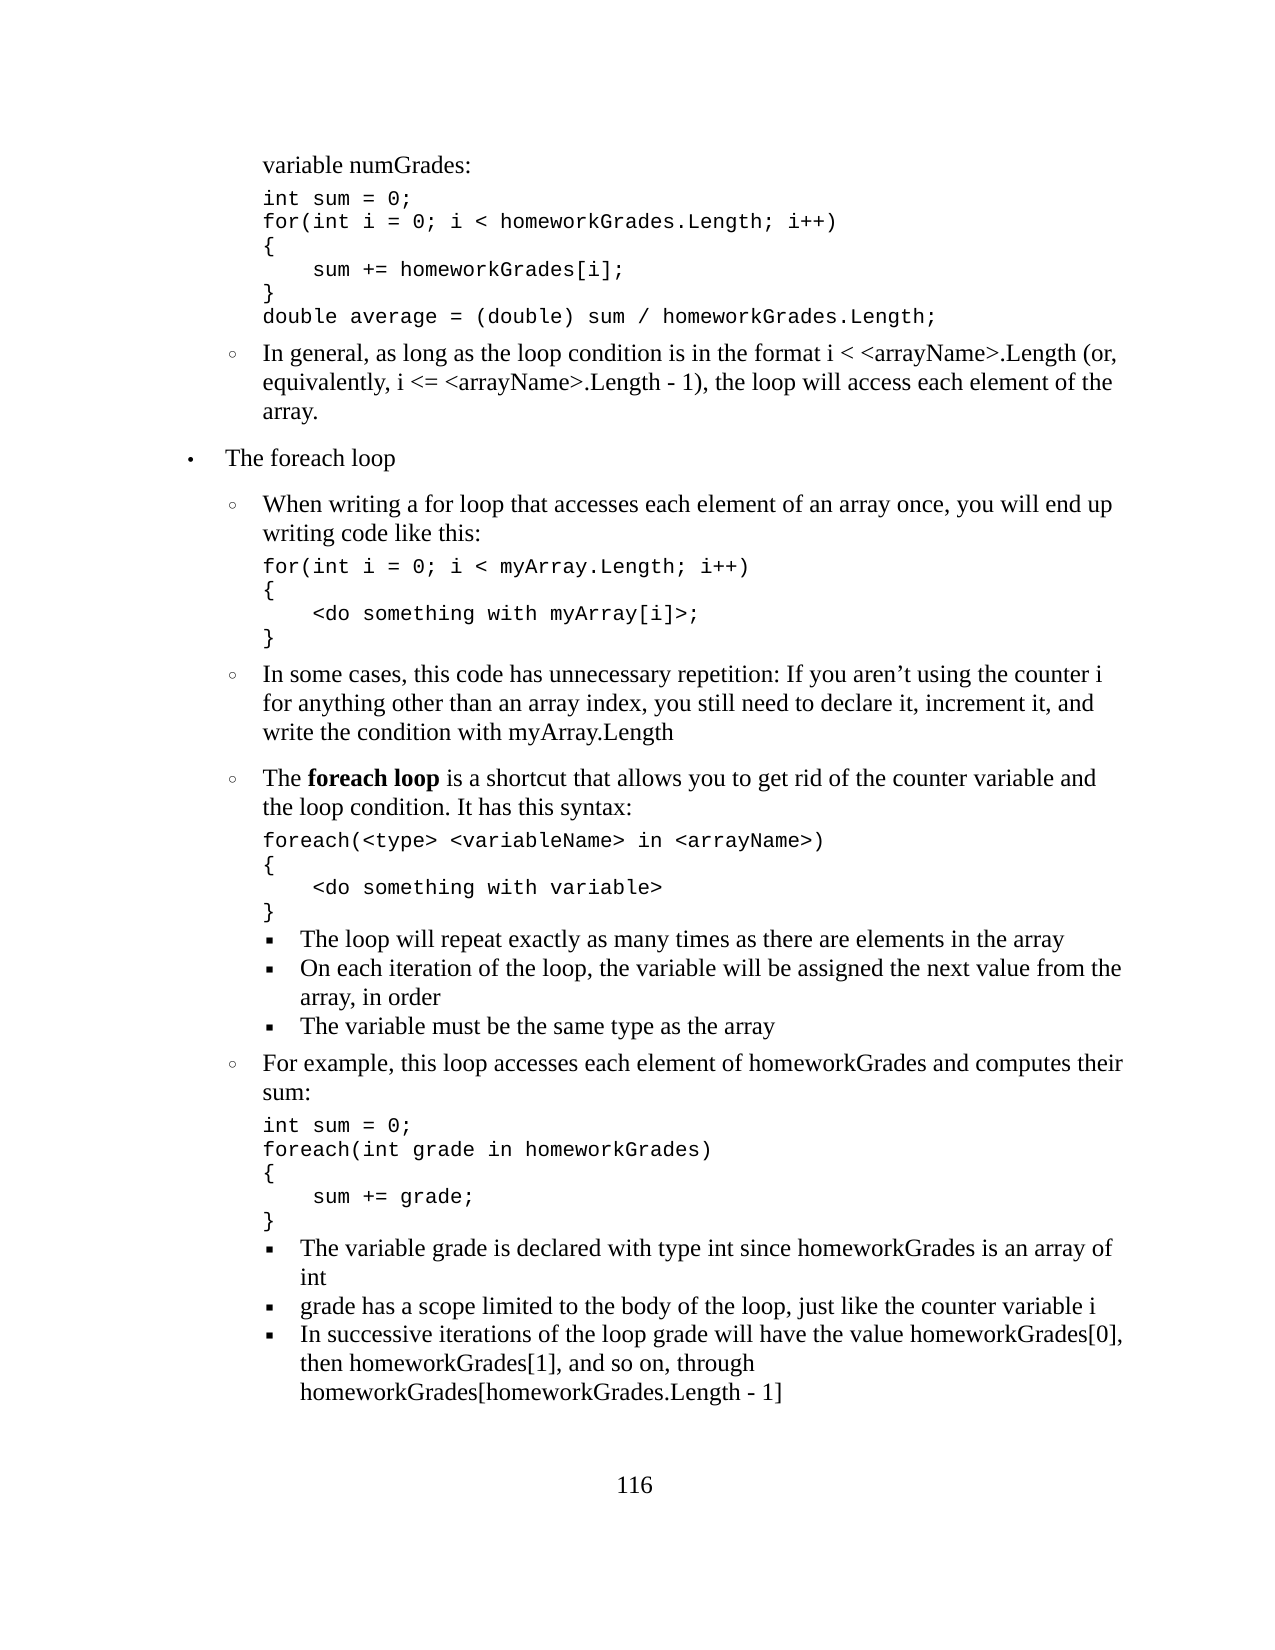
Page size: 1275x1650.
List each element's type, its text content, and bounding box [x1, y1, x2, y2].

list { [225, 1162, 1125, 1186]
list The foreach loop [187, 443, 1125, 471]
list } [225, 282, 1125, 306]
list int sum = 0; [225, 188, 1125, 211]
list The variable grade is declared with type int since homeworkGrades is an array of int [262, 1233, 1125, 1291]
list grade has a scope limited to the body of the loop, just like the counter variable i [262, 1291, 1125, 1319]
list foreach(int grade in homeworkGrades) [225, 1139, 1125, 1162]
list double average = (double) sum / homeworkGrades.Length; [225, 306, 1125, 329]
list When writing a for loop that accesses each element of an array once, you will end up writing code like this: [225, 489, 1125, 547]
list The foreach loop is a shortcut that allows you to get rid of the counter variable and the loop condition. It has this syntax: [225, 763, 1125, 821]
list { [225, 579, 1125, 603]
list For example, this loop accesses each element of homeworkGrades and computes their sum: [225, 1048, 1125, 1106]
list for(int i = 0; i < myArray.Length; i++) [225, 556, 1125, 579]
list In some cases, this code has unnecessary repetition: If you aren’t using the counter i for anything other than an array index, you still need to declare it, increment it, and write the condition with myArray.Length [225, 659, 1125, 746]
list <do something with variable> [225, 877, 1125, 901]
list The variable must be the same type as the array [262, 1011, 1125, 1039]
list } [225, 901, 1125, 924]
list foreach(<type> <variableName> in <arrayName>) [225, 830, 1125, 854]
list sum += homeworkGrades[i]; [225, 259, 1125, 282]
list In successive iterations of the loop grade will have the value homeworkGrades[0], then homeworkGrades[1], and so on, through homeworkGrades[homeworkGrades.Length - 1] [262, 1319, 1125, 1406]
list sum += grade; [225, 1186, 1125, 1209]
list In general, as long as the loop condition is in the format i < <arrayName>.Length (or, equivalently, i <= <arrayName>.Length - 1), the loop will access each element of the array. [225, 338, 1125, 425]
list for(int i = 0; i < homeworkGrades.Length; i++) [225, 211, 1125, 235]
list int sum = 0; [225, 1115, 1125, 1139]
list { [225, 235, 1125, 259]
list } [225, 1209, 1125, 1233]
list The loop will repeat exactly as many times as there are elements in the array [262, 924, 1125, 953]
list On each iteration of the loop, the variable will be assigned the next value from the array, in order [262, 953, 1125, 1011]
list variable numGrades: [225, 150, 1125, 179]
list <do something with myArray[i]>; [225, 603, 1125, 627]
list { [225, 854, 1125, 877]
list } [225, 627, 1125, 650]
